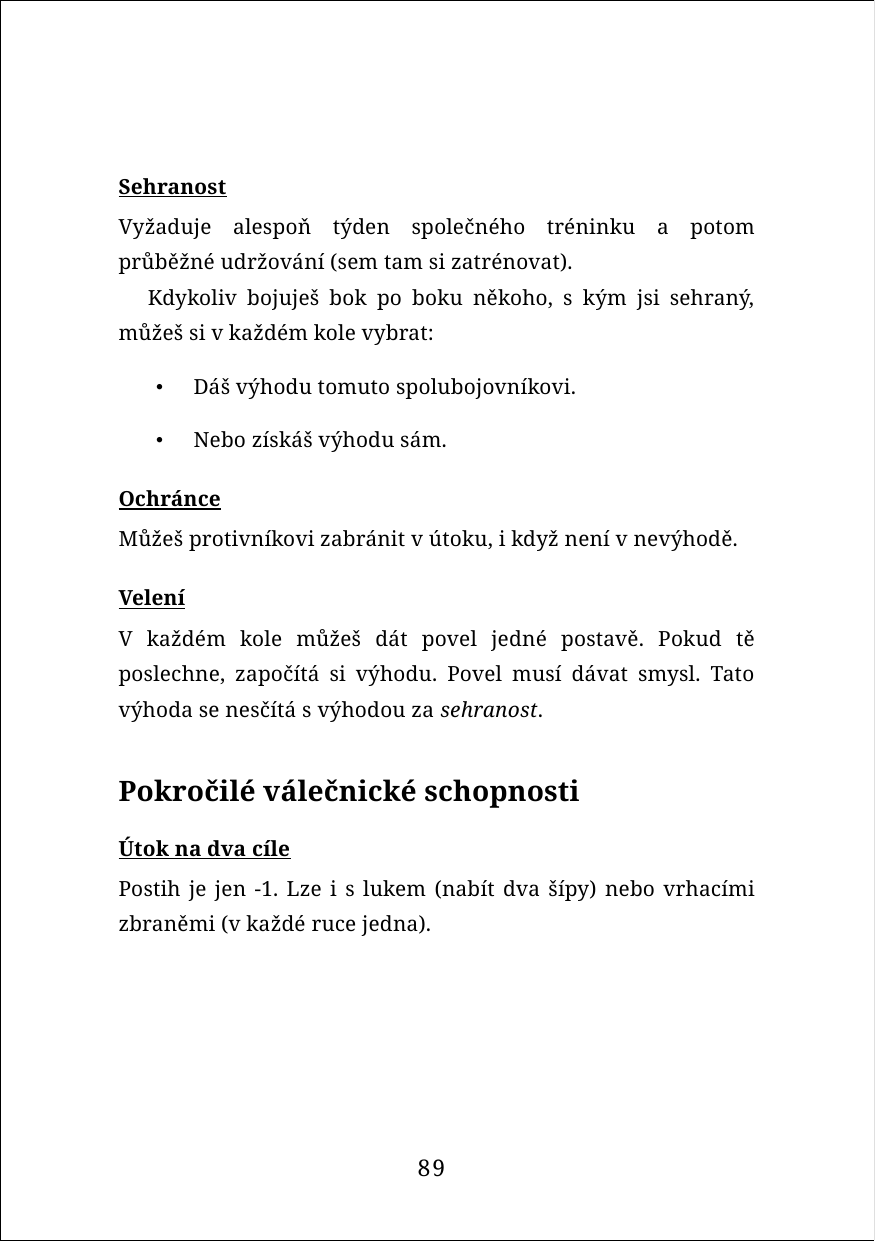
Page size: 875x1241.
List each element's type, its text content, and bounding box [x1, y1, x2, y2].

text V každém kole můžeš dát povel jedné postavě. Pokud tě poslechne, započítá si výhodu. Povel musí dávat smysl. Tato výhoda se nesčítá s výhodou za sehranost. [118, 624, 756, 723]
subtitle Pokročilé válečnické schopnosti [118, 772, 756, 810]
text Vyžaduje alespoň týden společného tréninku a potom průběžné udržování (sem tam si zatrénovat). Kdykoliv bojuješ bok po boku někoho, s kým jsi sehraný, můžeš si v každém kole vybrat: [118, 212, 756, 347]
text Postih je jen -1. Lze i s lukem (nabít dva šípy) nebo vrhacími zbraněmi (v každé ruce jedna). [118, 874, 756, 938]
subtitle Sehranost [118, 172, 756, 200]
subtitle Ochránce [118, 484, 756, 513]
list Dáš výhodu tomuto spolubojovníkovi. [156, 372, 756, 400]
subtitle Velení [118, 583, 756, 612]
text Můžeš protivníkovi zabránit v útoku, i když není v nevýhodě. [118, 524, 756, 553]
subtitle Útok na dva cíle [118, 834, 756, 862]
list Nebo získáš výhodu sám. [156, 425, 756, 453]
